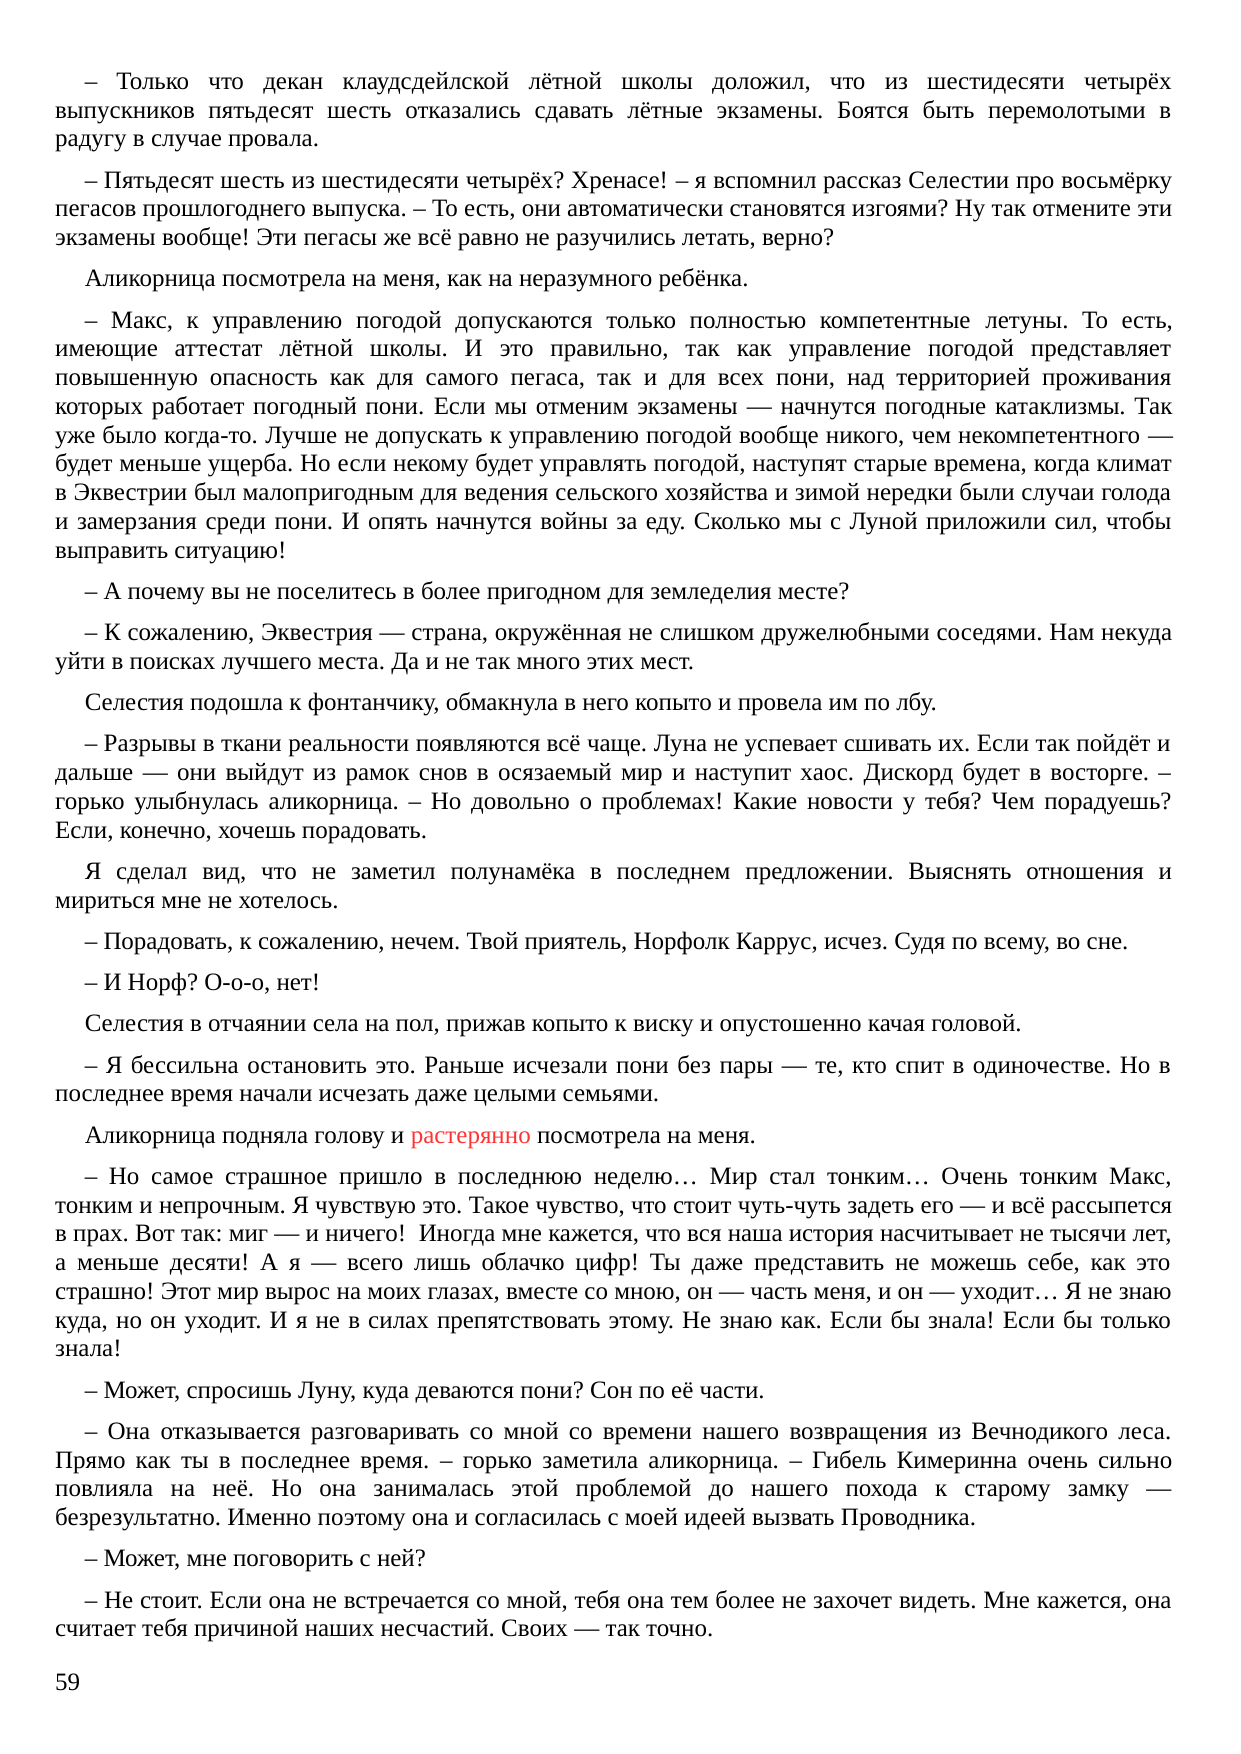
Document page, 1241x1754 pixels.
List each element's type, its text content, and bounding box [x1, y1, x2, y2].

text Аликорница подняла голову и растерянно посмотрела на меня. [55, 1120, 1173, 1148]
text – Может, спросишь Луну, куда деваются пони? Сон по её части. [55, 1375, 1173, 1403]
text – Только что декан клаудсдейлской лётной школы доложил, что из шестидесяти четырёх выпускников пятьдесят шесть отказались сдавать лётные экзамены. Боятся быть перемолотыми в радугу в случае провала. [55, 66, 1173, 152]
text – И Норф? О-о-о, нет! [55, 967, 1173, 996]
text – Я бессильна остановить это. Раньше исчезали пони без пары — те, кто спит в одиночестве. Но в последнее время начали исчезать даже целыми семьями. [55, 1050, 1173, 1107]
text – Пятьдесят шесть из шестидесяти четырёх? Хренасе! – я вспомнил рассказ Селестии про восьмёрку пегасов прошлогоднего выпуска. – То есть, они автоматически становятся изгоями? Ну так отмените эти экзамены вообще! Эти пегасы же всё равно не разучились летать, верно? [55, 165, 1173, 251]
text – Макс, к управлению погодой допускаются только полностью компетентные летуны. То есть, имеющие аттестат лётной школы. И это правильно, так как управление погодой представляет повышенную опасность как для самого пегаса, так и для всех пони, над территорией проживания которых работает погодный пони. Если мы отменим экзамены — начнутся погодные катаклизмы. Так уже было когда-то. Лучше не допускать к управлению погодой вообще никого, чем некомпетентного — будет меньше ущерба. Но если некому будет управлять погодой, наступят старые времена, когда климат в Эквестрии был малопригодным для ведения сельского хозяйства и зимой нередки были случаи голода и замерзания среди пони. И опять начнутся войны за еду. Сколько мы с Луной приложили сил, чтобы выправить ситуацию! [55, 305, 1173, 563]
text – К сожалению, Эквестрия — страна, окружённая не слишком дружелюбными соседями. Нам некуда уйти в поисках лучшего места. Да и не так много этих мест. [55, 617, 1173, 675]
text Селестия подошла к фонтанчику, обмакнула в него копыто и провела им по лбу. [55, 687, 1173, 716]
text – Но самое страшное пришло в последнюю неделю… Мир стал тонким… Очень тонким Макс, тонким и непрочным. Я чувствую это. Такое чувство, что стоит чуть-чуть задеть его — и всё рассыпется в прах. Вот так: миг — и ничего! Иногда мне кажется, что вся наша история насчитывает не тысячи лет, а меньше десяти! А я — всего лишь облачко цифр! Ты даже представить не можешь себе, как это страшно! Этот мир вырос на моих глазах, вместе со мною, он — часть меня, и он — уходит… Я не знаю куда, но он уходит. И я не в силах препятствовать этому. Не знаю как. Если бы знала! Если бы только знала! [55, 1161, 1173, 1362]
text – А почему вы не поселитесь в более пригодном для земледелия месте? [55, 576, 1173, 605]
text – Порадовать, к сожалению, нечем. Твой приятель, Норфолк Каррус, исчез. Судя по всему, во сне. [55, 926, 1173, 955]
text – Она отказывается разговаривать со мной со времени нашего возвращения из Вечнодикого леса. Прямо как ты в последнее время. – горько заметила аликорница. – Гибель Кимеринна очень сильно повлияла на неё. Но она занималась этой проблемой до нашего похода к старому замку — безрезультатно. Именно поэтому она и согласилась с моей идеей вызвать Проводника. [55, 1416, 1173, 1531]
text – Не стоит. Если она не встречается со мной, тебя она тем более не захочет видеть. Мне кажется, она считает тебя причиной наших несчастий. Своих — так точно. [55, 1585, 1173, 1642]
text Я сделал вид, что не заметил полунамёка в последнем предложении. Выяснять отношения и мириться мне не хотелось. [55, 856, 1173, 913]
text – Разрывы в ткани реальности появляются всё чаще. Луна не успевает сшивать их. Если так пойдёт и дальше — они выйдут из рамок снов в осязаемый мир и наступит хаос. Дискорд будет в восторге. – горько улыбнулась аликорница. – Но довольно о проблемах! Какие новости у тебя? Чем порадуешь? Если, конечно, хочешь порадовать. [55, 728, 1173, 843]
text – Может, мне поговорить с ней? [55, 1543, 1173, 1572]
text Аликорница посмотрела на меня, как на неразумного ребёнка. [55, 263, 1173, 292]
text Селестия в отчаянии села на пол, прижав копыто к виску и опустошенно качая головой. [55, 1008, 1173, 1037]
